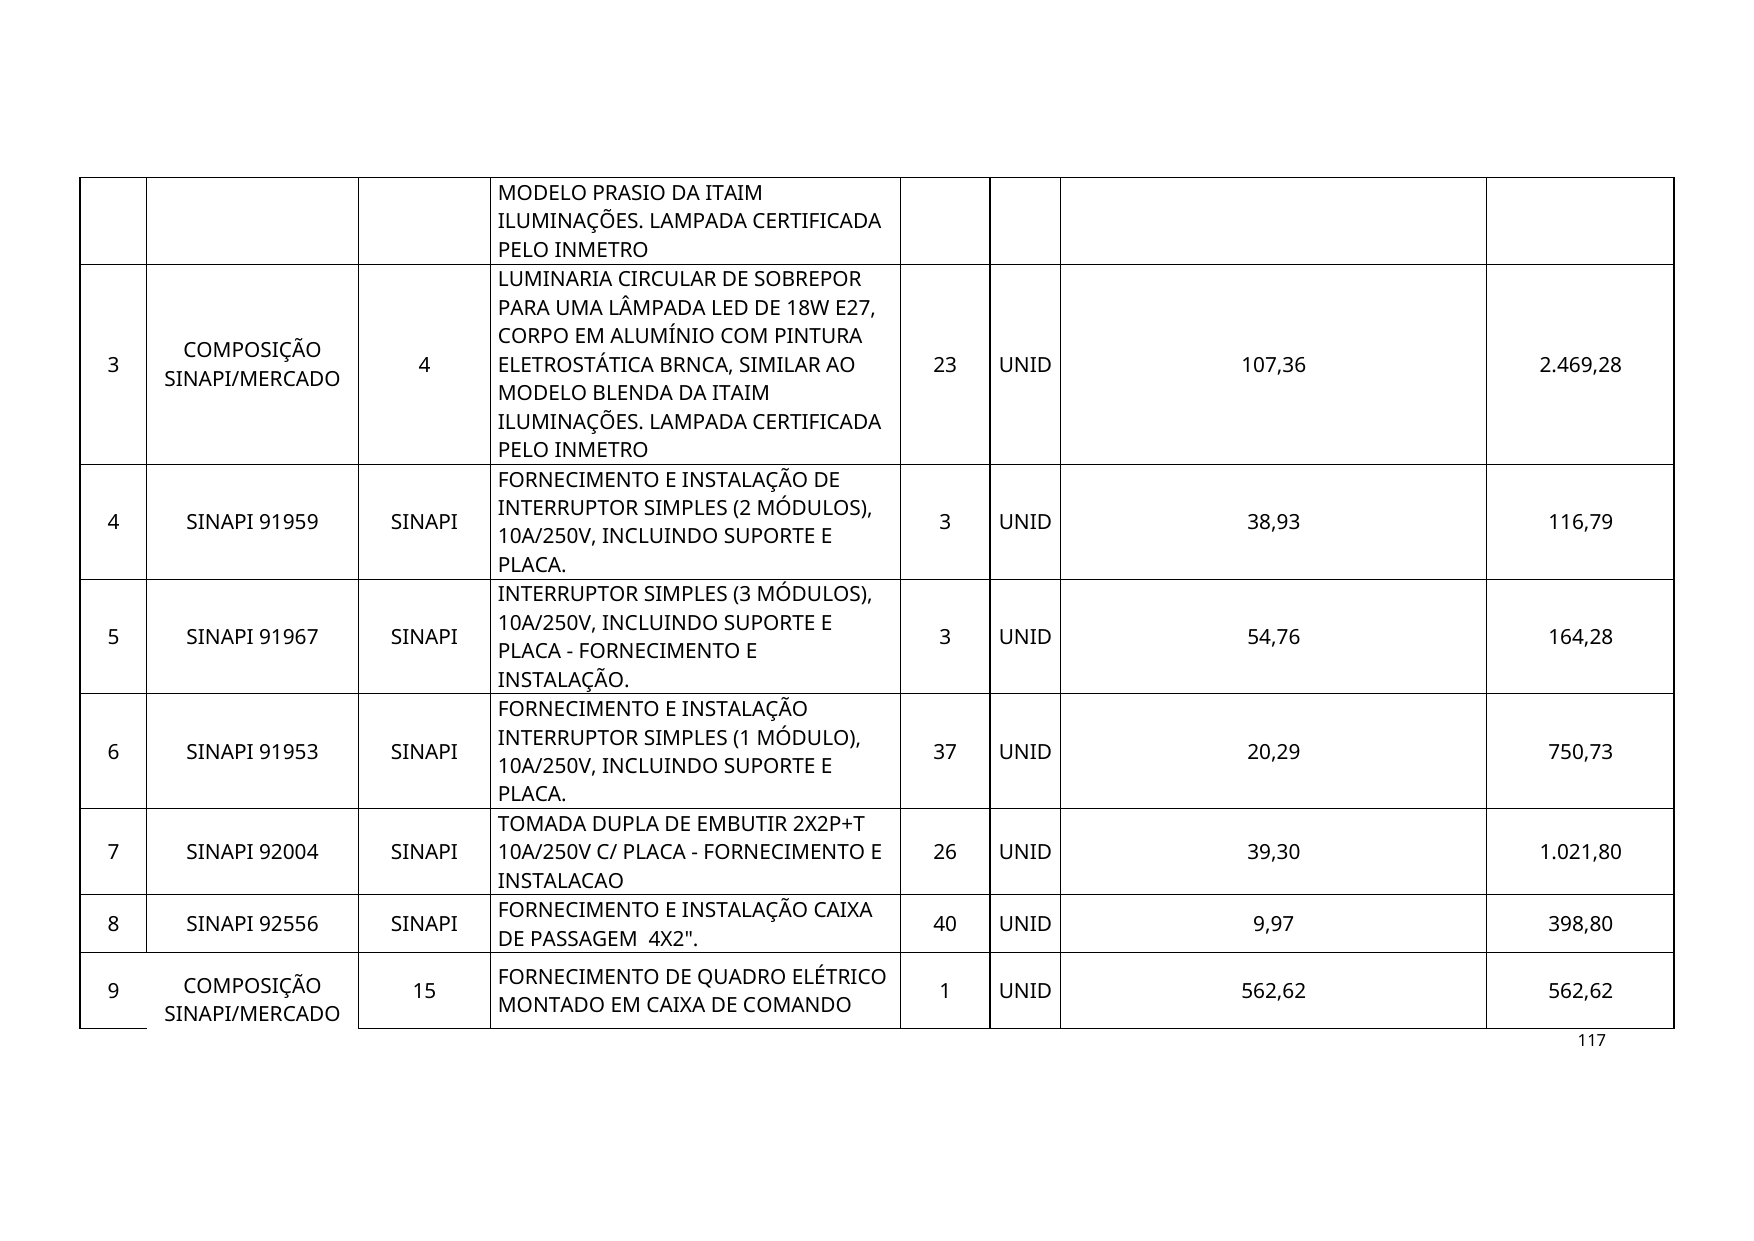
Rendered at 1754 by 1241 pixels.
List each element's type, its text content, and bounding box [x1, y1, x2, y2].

table_cell 40 [901, 895, 989, 952]
table_cell SINAPI 91953 [147, 694, 358, 808]
table_cell 1 [901, 953, 989, 1028]
table_cell UNID [991, 265, 1060, 464]
table_cell SINAPI [359, 694, 490, 808]
table_cell 562,62 [1061, 953, 1486, 1028]
table_cell SINAPI [359, 465, 490, 578]
table_cell 39,30 [1061, 809, 1486, 894]
table_cell 6 [81, 694, 146, 808]
table_cell [147, 178, 358, 263]
table_cell MODELO PRASIO DA ITAIM ILUMINAÇÕES. LAMPADA CERTIFICADA PELO INMETRO [491, 178, 900, 263]
table_cell FORNECIMENTO DE QUADRO ELÉTRICO MONTADO EM CAIXA DE COMANDO [491, 953, 900, 1028]
table_cell UNID [991, 953, 1060, 1028]
table_cell COMPOSIÇÃO SINAPI/MERCADO [147, 265, 358, 464]
table_cell 5 [81, 580, 146, 693]
table_cell 398,80 [1487, 895, 1673, 952]
table_cell [81, 178, 146, 263]
table_cell LUMINARIA CIRCULAR DE SOBREPOR PARA UMA LÂMPADA LED DE 18W E27, CORPO EM ALUMÍNIO COM PINTURA ELETROSTÁTICA BRNCA, SIMILAR AO MODELO BLENDA DA ITAIM ILUMINAÇÕES. LAMPADA CERTIFICADA PELO INMETRO [491, 265, 900, 464]
table_cell 750,73 [1487, 694, 1673, 808]
table_cell 26 [901, 809, 989, 894]
table_cell 4 [359, 265, 490, 464]
table_cell SINAPI 91967 [147, 580, 358, 693]
table_cell SINAPI 92004 [147, 809, 358, 894]
table_cell 164,28 [1487, 580, 1673, 693]
table_cell [1061, 178, 1486, 263]
table_cell 2.469,28 [1487, 265, 1673, 464]
table_cell 116,79 [1487, 465, 1673, 578]
table_cell [359, 178, 490, 263]
table_cell FORNECIMENTO E INSTALAÇÃO CAIXA DE PASSAGEM 4X2". [491, 895, 900, 952]
table_cell INTERRUPTOR SIMPLES (3 MÓDULOS), 10A/250V, INCLUINDO SUPORTE E PLACA - FORNECIMENTO E INSTALAÇÃO. [491, 580, 900, 693]
table_cell FORNECIMENTO E INSTALAÇÃO INTERRUPTOR SIMPLES (1 MÓDULO), 10A/250V, INCLUINDO SUPORTE E PLACA. [491, 694, 900, 808]
table_cell 15 [359, 953, 490, 1028]
table_cell 37 [901, 694, 989, 808]
table_cell UNID [991, 895, 1060, 952]
table_cell COMPOSIÇÃO SINAPI/MERCADO [147, 953, 358, 1028]
table_cell [901, 178, 989, 263]
table_cell 9,97 [1061, 895, 1486, 952]
table_cell UNID [991, 465, 1060, 578]
table_cell 3 [901, 580, 989, 693]
table_cell UNID [991, 580, 1060, 693]
table_cell SINAPI 92556 [147, 895, 358, 952]
table_cell UNID [991, 694, 1060, 808]
table_cell 54,76 [1061, 580, 1486, 693]
table_cell 9 [81, 953, 147, 1028]
table_cell [991, 178, 1060, 263]
table_cell 3 [901, 465, 989, 578]
table_cell FORNECIMENTO E INSTALAÇÃO DE INTERRUPTOR SIMPLES (2 MÓDULOS), 10A/250V, INCLUINDO SUPORTE E PLACA. [491, 465, 900, 578]
table_cell 3 [81, 265, 146, 464]
table_cell 1.021,80 [1487, 809, 1673, 894]
table_cell 107,36 [1061, 265, 1486, 464]
table_cell SINAPI [359, 895, 490, 952]
table_cell 562,62 [1487, 953, 1673, 1028]
table_cell 20,29 [1061, 694, 1486, 808]
table_cell 4 [81, 465, 146, 578]
table_cell 8 [81, 895, 146, 952]
table_cell [1487, 178, 1673, 263]
table_cell UNID [991, 809, 1060, 894]
table_cell 38,93 [1061, 465, 1486, 578]
table_cell SINAPI [359, 580, 490, 693]
table_cell 23 [901, 265, 989, 464]
table_cell 7 [81, 809, 146, 894]
table_cell SINAPI 91959 [147, 465, 358, 578]
table_cell TOMADA DUPLA DE EMBUTIR 2X2P+T 10A/250V C/ PLACA - FORNECIMENTO E INSTALACAO [491, 809, 900, 894]
table_cell SINAPI [359, 809, 490, 894]
